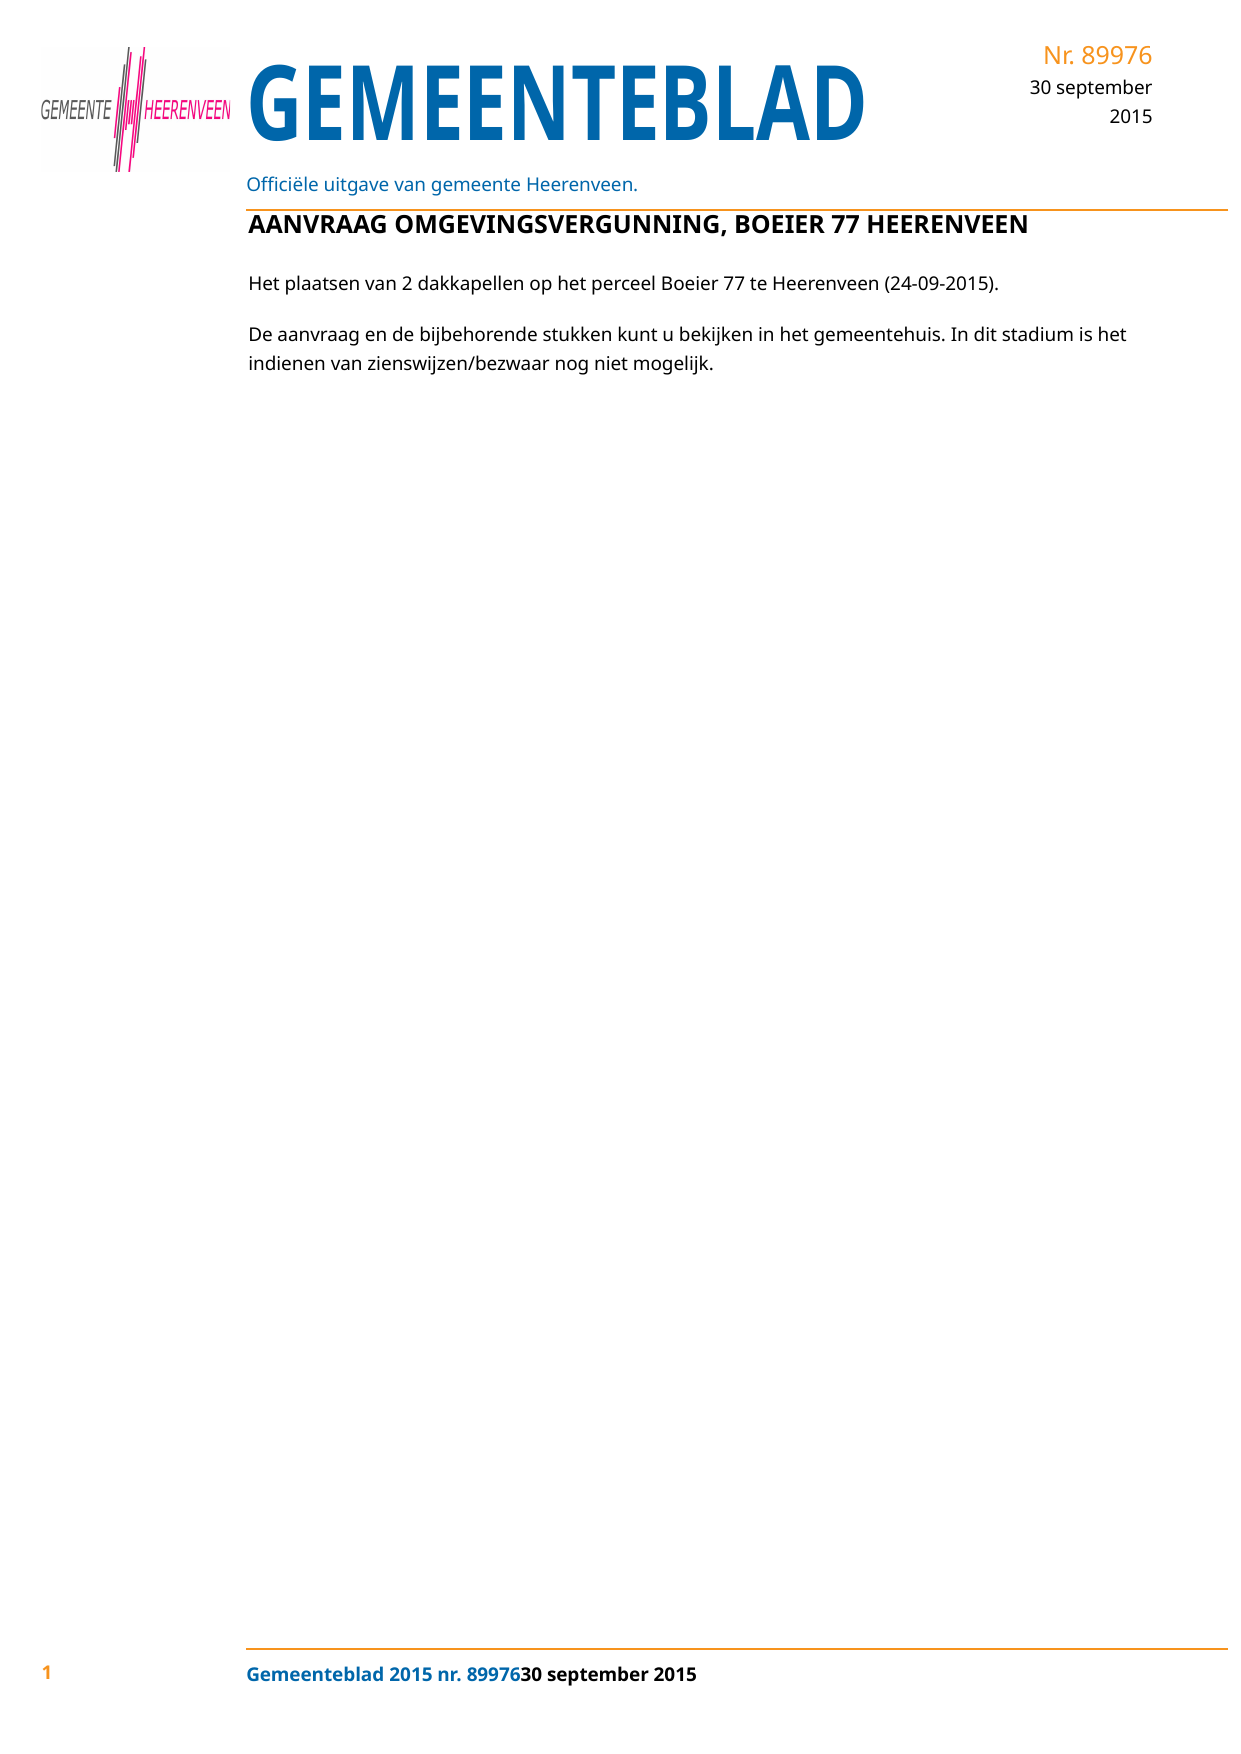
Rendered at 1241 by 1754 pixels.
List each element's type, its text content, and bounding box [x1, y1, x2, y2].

text De aanvraag en de bijbehorende stukken kunt u bekijken in het gemeentehuis. In dit stadium is het indienen van zienswijzen/bezwaar nog niet mogelijk. [248, 321, 1152, 376]
picture [41, 47, 231, 172]
text Het plaatsen van 2 dakkapellen op het perceel Boeier 77 te Heerenveen (24-09-2015). [248, 270, 1152, 296]
text AANVRAAG OMGEVINGSVERGUNNING, BOEIER 77 HEERENVEEN [248, 211, 1152, 241]
